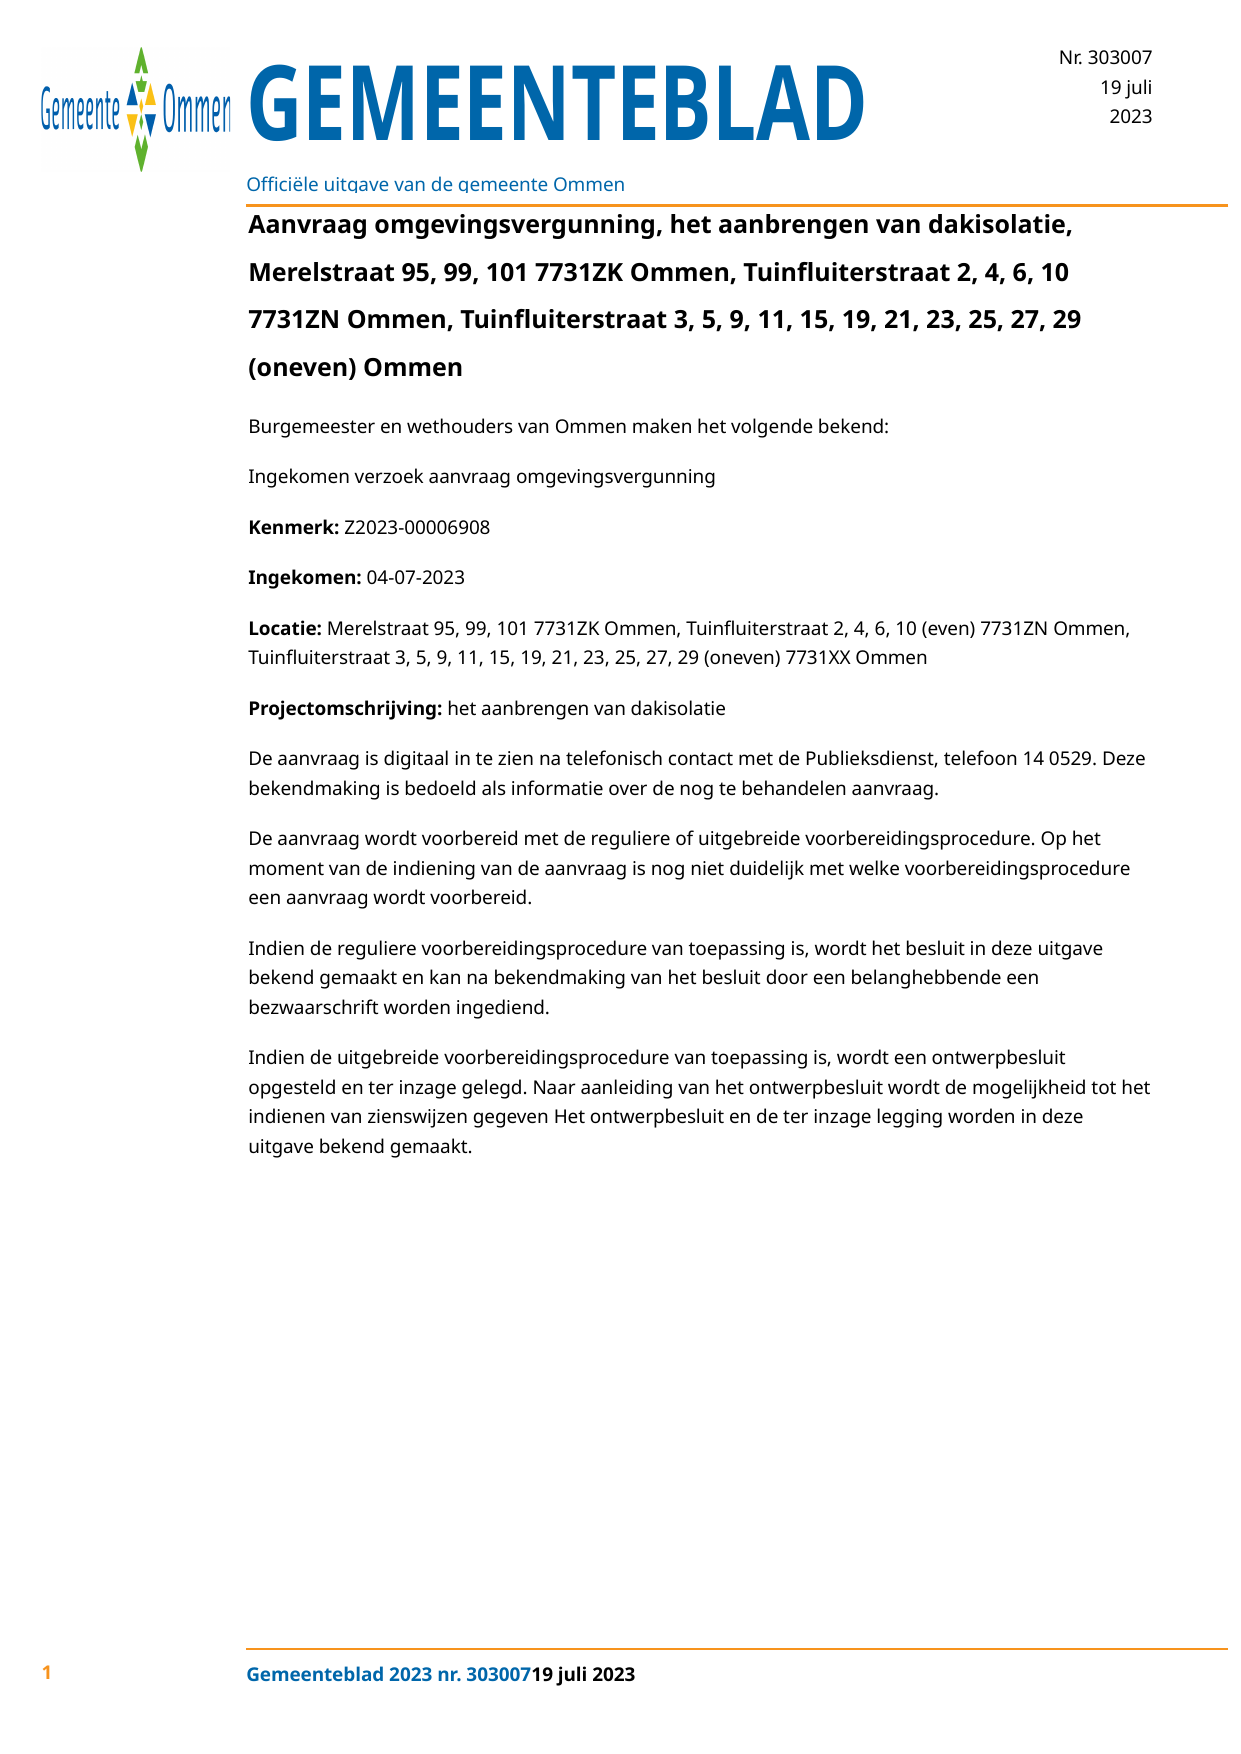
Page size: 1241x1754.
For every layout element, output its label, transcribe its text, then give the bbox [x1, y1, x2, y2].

text De aanvraag wordt voorbereid met de reguliere of uitgebreide voorbereidingsprocedure. Op het moment van de indiening van de aanvraag is nog niet duidelijk met welke voorbereidingsprocedure een aanvraag wordt voorbereid. [248, 825, 1152, 910]
text Projectomschrijving: het aanbrengen van dakisolatie [248, 695, 1152, 721]
text Aanvraag omgevingsvergunning, het aanbrengen van dakisolatie, Merelstraat 95, 99, 101 7731ZK Ommen, Tuinfluiterstraat 2, 4, 6, 10 7731ZN Ommen, Tuinfluiterstraat 3, 5, 9, 11, 15, 19, 21, 23, 25, 27, 29 (oneven) Ommen [248, 207, 1152, 384]
text De aanvraag is digitaal in te zien na telefonisch contact met de Publieksdienst, telefoon 14 0529. Deze bekendmaking is bedoeld als informatie over de nog te behandelen aanvraag. [248, 745, 1152, 801]
text Kenmerk: Z2023-00006908 [248, 514, 1152, 540]
text Ingekomen: 04-07-2023 [248, 564, 1152, 590]
text Indien de reguliere voorbereidingsprocedure van toepassing is, wordt het besluit in deze uitgave bekend gemaakt en kan na bekendmaking van het besluit door een belanghebbende een bezwaarschrift worden ingediend. [248, 935, 1152, 1020]
text Ingekomen verzoek aanvraag omgevingsvergunning [248, 463, 1152, 489]
text Locatie: Merelstraat 95, 99, 101 7731ZK Ommen, Tuinfluiterstraat 2, 4, 6, 10 (even) 7731ZN Ommen, Tuinfluiterstraat 3, 5, 9, 11, 15, 19, 21, 23, 25, 27, 29 (oneven) 7731XX Ommen [248, 615, 1152, 670]
text Indien de uitgebreide voorbereidingsprocedure van toepassing is, wordt een ontwerpbesluit opgesteld en ter inzage gelegd. Naar aanleiding van het ontwerpbesluit wordt de mogelijkheid tot het indienen van zienswijzen gegeven Het ontwerpbesluit en de ter inzage legging worden in deze uitgave bekend gemaakt. [248, 1044, 1152, 1159]
text Burgemeester en wethouders van Ommen maken het volgende bekend: [248, 413, 1152, 439]
picture [41, 47, 231, 172]
